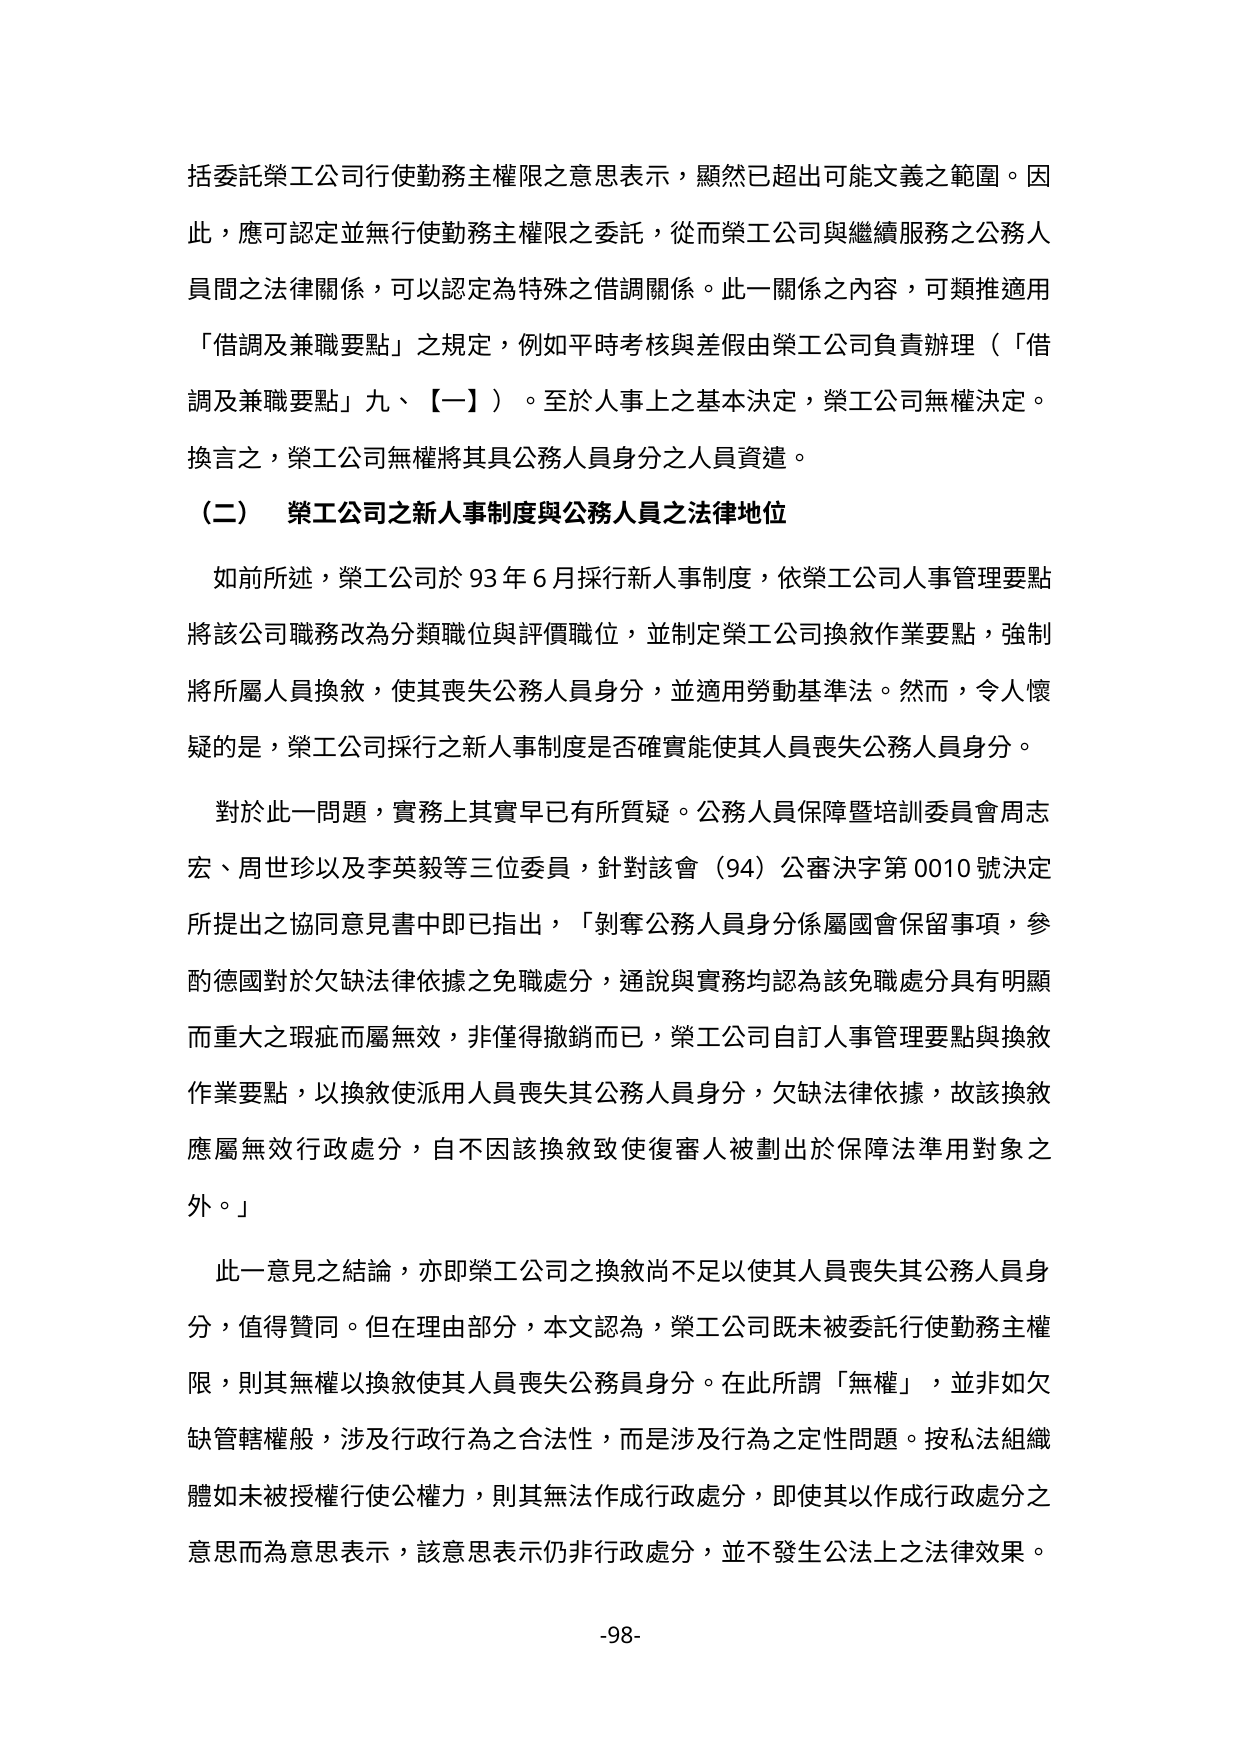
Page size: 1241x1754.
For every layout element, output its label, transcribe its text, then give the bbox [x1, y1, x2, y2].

text 如前所述，榮工公司於93年6月採行新人事制度，依榮工公司人事管理要點將該公司職務改為分類職位與評價職位，並制定榮工公司換敘作業要點，強制將所屬人員換敘，使其喪失公務人員身分，並適用勞動基準法。然而，令人懷疑的是，榮工公司採行之新人事制度是否確實能使其人員喪失公務人員身分。 [187, 552, 1053, 758]
list 榮工公司之新人事制度與公務人員之法律地位 [187, 487, 1053, 524]
text 對於此一問題，實務上其實早已有所質疑。公務人員保障暨培訓委員會周志宏、周世珍以及李英毅等三位委員，針對該會（94）公審決字第0010號決定所提出之協同意見書中即已指出，「剝奪公務人員身分係屬國會保留事項，參酌德國對於欠缺法律依據之免職處分，通說與實務均認為該免職處分具有明顯而重大之瑕疵而屬無效，非僅得撤銷而已，榮工公司自訂人事管理要點與換敘作業要點，以換敘使派用人員喪失其公務人員身分，欠缺法律依據，故該換敘應屬無效行政處分，自不因該換敘致使復審人被劃出於保障法準用對象之外。」 [187, 786, 1053, 1217]
text 此一意見之結論，亦即榮工公司之換敘尚不足以使其人員喪失其公務人員身分，值得贊同。但在理由部分，本文認為，榮工公司既未被委託行使勤務主權限，則其無權以換敘使其人員喪失公務員身分。在此所謂「無權」，並非如欠缺管轄權般，涉及行政行為之合法性，而是涉及行為之定性問題。按私法組織體如未被授權行使公權力，則其無法作成行政處分，即使其以作成行政處分之意思而為意思表示，該意思表示仍非行政處分，並不發生公法上之法律效果。 [187, 1244, 1053, 1563]
text 括委託榮工公司行使勤務主權限之意思表示，顯然已超出可能文義之範圍。因此，應可認定並無行使勤務主權限之委託，從而榮工公司與繼續服務之公務人員間之法律關係，可以認定為特殊之借調關係。此一關係之內容，可類推適用「借調及兼職要點」之規定，例如平時考核與差假由榮工公司負責辦理（「借調及兼職要點」九、【一】）。至於人事上之基本決定，榮工公司無權決定。換言之，榮工公司無權將其具公務人員身分之人員資遣。 [187, 150, 1053, 469]
